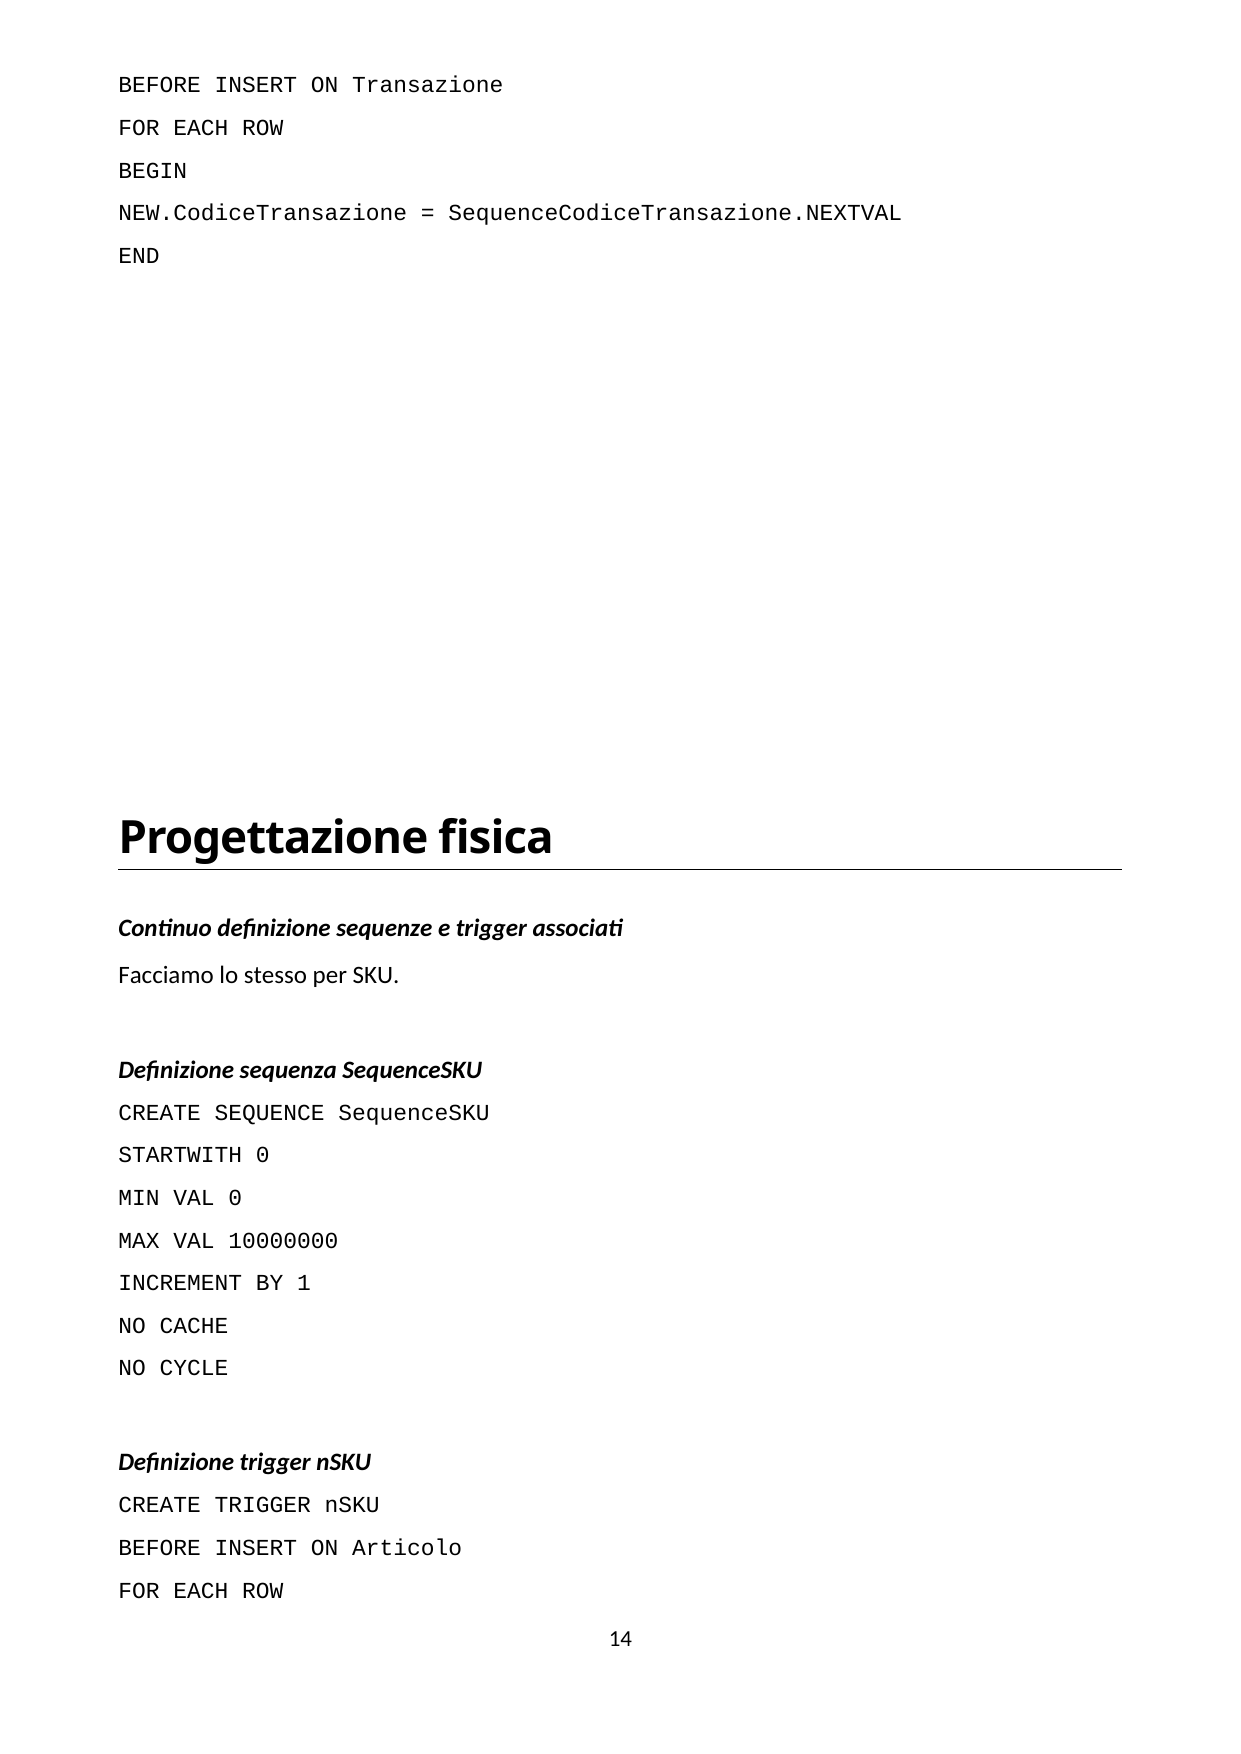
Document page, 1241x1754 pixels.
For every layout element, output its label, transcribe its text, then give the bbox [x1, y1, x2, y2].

text BEGIN [118, 159, 1122, 185]
text MAX VAL 10000000 [118, 1229, 1122, 1255]
text INCREMENT BY 1 [118, 1272, 1122, 1297]
text CREATE SEQUENCE SequenceSKU [118, 1101, 1122, 1127]
text NEW.CodiceTransazione = SequenceCodiceTransazione.NEXTVAL [118, 202, 1122, 227]
text CREATE TRIGGER nSKU [118, 1494, 1122, 1520]
text MIN VAL 0 [118, 1186, 1122, 1212]
text END [118, 244, 1122, 270]
text Continuo definizione sequenze e trigger associati [118, 912, 1122, 943]
text NO CACHE [118, 1314, 1122, 1340]
text FOR EACH ROW [118, 1579, 1122, 1605]
text Facciamo lo stesso per SKU. [118, 959, 1122, 990]
text Definizione trigger nSKU [118, 1447, 1122, 1477]
text NO CYCLE [118, 1357, 1122, 1383]
text BEFORE INSERT ON Transazione [118, 74, 1122, 100]
text STARTWITH 0 [118, 1144, 1122, 1170]
text BEFORE INSERT ON Articolo [118, 1536, 1122, 1562]
title Progettazione fisica [118, 804, 1122, 869]
text FOR EACH ROW [118, 116, 1122, 142]
text Definizione sequenza SequenceSKU [118, 1054, 1122, 1084]
